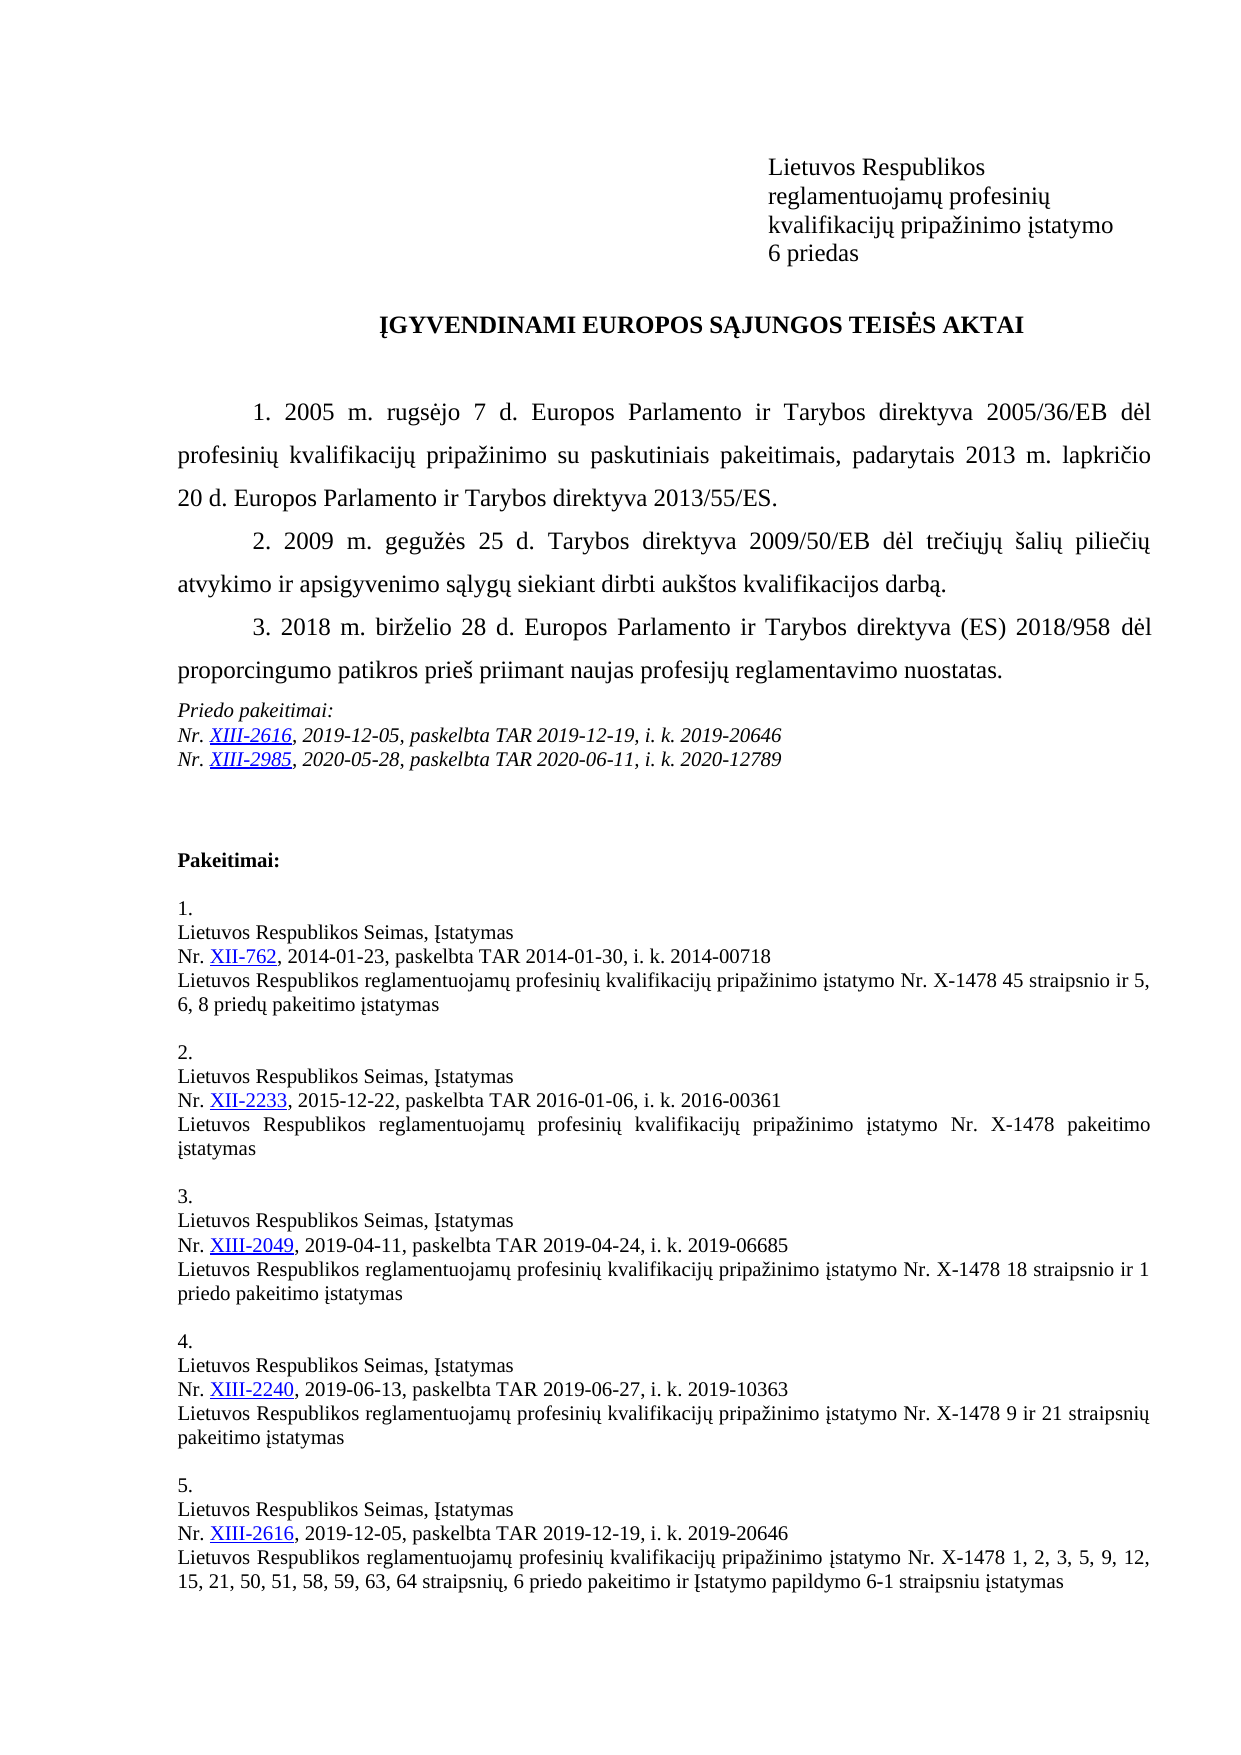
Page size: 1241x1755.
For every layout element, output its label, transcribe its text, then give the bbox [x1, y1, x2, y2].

text Nr. XIII-2240, 2019-06-13, paskelbta TAR 2019-06-27, i. k. 2019-10363 [177, 1377, 1152, 1401]
text Lietuvos Respublikos reglamentuojamų profesinių kvalifikacijų pripažinimo įstatymo Nr. X-1478 18 straipsnio ir 1 priedo pakeitimo įstatymas [177, 1257, 1152, 1305]
text Nr. XIII-2616, 2019-12-05, paskelbta TAR 2019-12-19, i. k. 2019-20646 [177, 722, 1152, 747]
text Lietuvos Respublikos Seimas, Įstatymas [177, 1208, 1152, 1232]
text Lietuvos Respublikos Seimas, Įstatymas [177, 1064, 1152, 1088]
text Nr. XII-2233, 2015-12-22, paskelbta TAR 2016-01-06, i. k. 2016-00361 [177, 1088, 1152, 1112]
text 3. [177, 1184, 1152, 1208]
text 5. [177, 1473, 1152, 1497]
text Lietuvos Respublikos [177, 152, 1152, 181]
text kvalifikacijų pripažinimo įstatymo [177, 210, 1152, 238]
text reglamentuojamų profesinių [177, 181, 1152, 210]
text 2. [177, 1040, 1152, 1064]
text ĮGYVENDINAMI EUROPOS SĄJUNGOS TEISĖS AKTAI [177, 310, 1152, 339]
text 1. 2005 m. rugsėjo 7 d. Europos Parlamento ir Tarybos direktyva 2005/36/EB dėl profesinių kvalifikacijų pripažinimo su paskutiniais pakeitimais, padarytais 2013 m. lapkričio 20 d. Europos Parlamento ir Tarybos direktyva 2013/55/ES. [177, 397, 1152, 512]
text Priedo pakeitimai: [177, 698, 1152, 722]
text Nr. XII-762, 2014-01-23, paskelbta TAR 2014-01-30, i. k. 2014-00718 [177, 944, 1152, 968]
text 1. [177, 896, 1152, 920]
text Nr. XIII-2985, 2020-05-28, paskelbta TAR 2020-06-11, i. k. 2020-12789 [177, 747, 1152, 771]
text Lietuvos Respublikos reglamentuojamų profesinių kvalifikacijų pripažinimo įstatymo Nr. X-1478 1, 2, 3, 5, 9, 12, 15, 21, 50, 51, 58, 59, 63, 64 straipsnių, 6 priedo pakeitimo ir Įstatymo papildymo 6-1 straipsniu įstatymas [177, 1545, 1152, 1593]
text Lietuvos Respublikos Seimas, Įstatymas [177, 920, 1152, 944]
text Pakeitimai: [177, 847, 1152, 872]
text 4. [177, 1329, 1152, 1353]
text Lietuvos Respublikos Seimas, Įstatymas [177, 1353, 1152, 1377]
text Lietuvos Respublikos Seimas, Įstatymas [177, 1497, 1152, 1521]
text Lietuvos Respublikos reglamentuojamų profesinių kvalifikacijų pripažinimo įstatymo Nr. X-1478 9 ir 21 straipsnių pakeitimo įstatymas [177, 1401, 1152, 1449]
text 3. 2018 m. birželio 28 d. Europos Parlamento ir Tarybos direktyva (ES) 2018/958 dėl proporcingumo patikros prieš priimant naujas profesijų reglamentavimo nuostatas. [177, 612, 1152, 684]
text Nr. XIII-2616, 2019-12-05, paskelbta TAR 2019-12-19, i. k. 2019-20646 [177, 1521, 1152, 1545]
text Lietuvos Respublikos reglamentuojamų profesinių kvalifikacijų pripažinimo įstatymo Nr. X-1478 pakeitimo įstatymas [177, 1112, 1152, 1160]
text Nr. XIII-2049, 2019-04-11, paskelbta TAR 2019-04-24, i. k. 2019-06685 [177, 1232, 1152, 1257]
text 2. 2009 m. gegužės 25 d. Tarybos direktyva 2009/50/EB dėl trečiųjų šalių piliečių atvykimo ir apsigyvenimo sąlygų siekiant dirbti aukštos kvalifikacijos darbą. [177, 526, 1152, 598]
text Lietuvos Respublikos reglamentuojamų profesinių kvalifikacijų pripažinimo įstatymo Nr. X-1478 45 straipsnio ir 5, 6, 8 priedų pakeitimo įstatymas [177, 968, 1152, 1016]
text 6 priedas [177, 238, 1152, 267]
